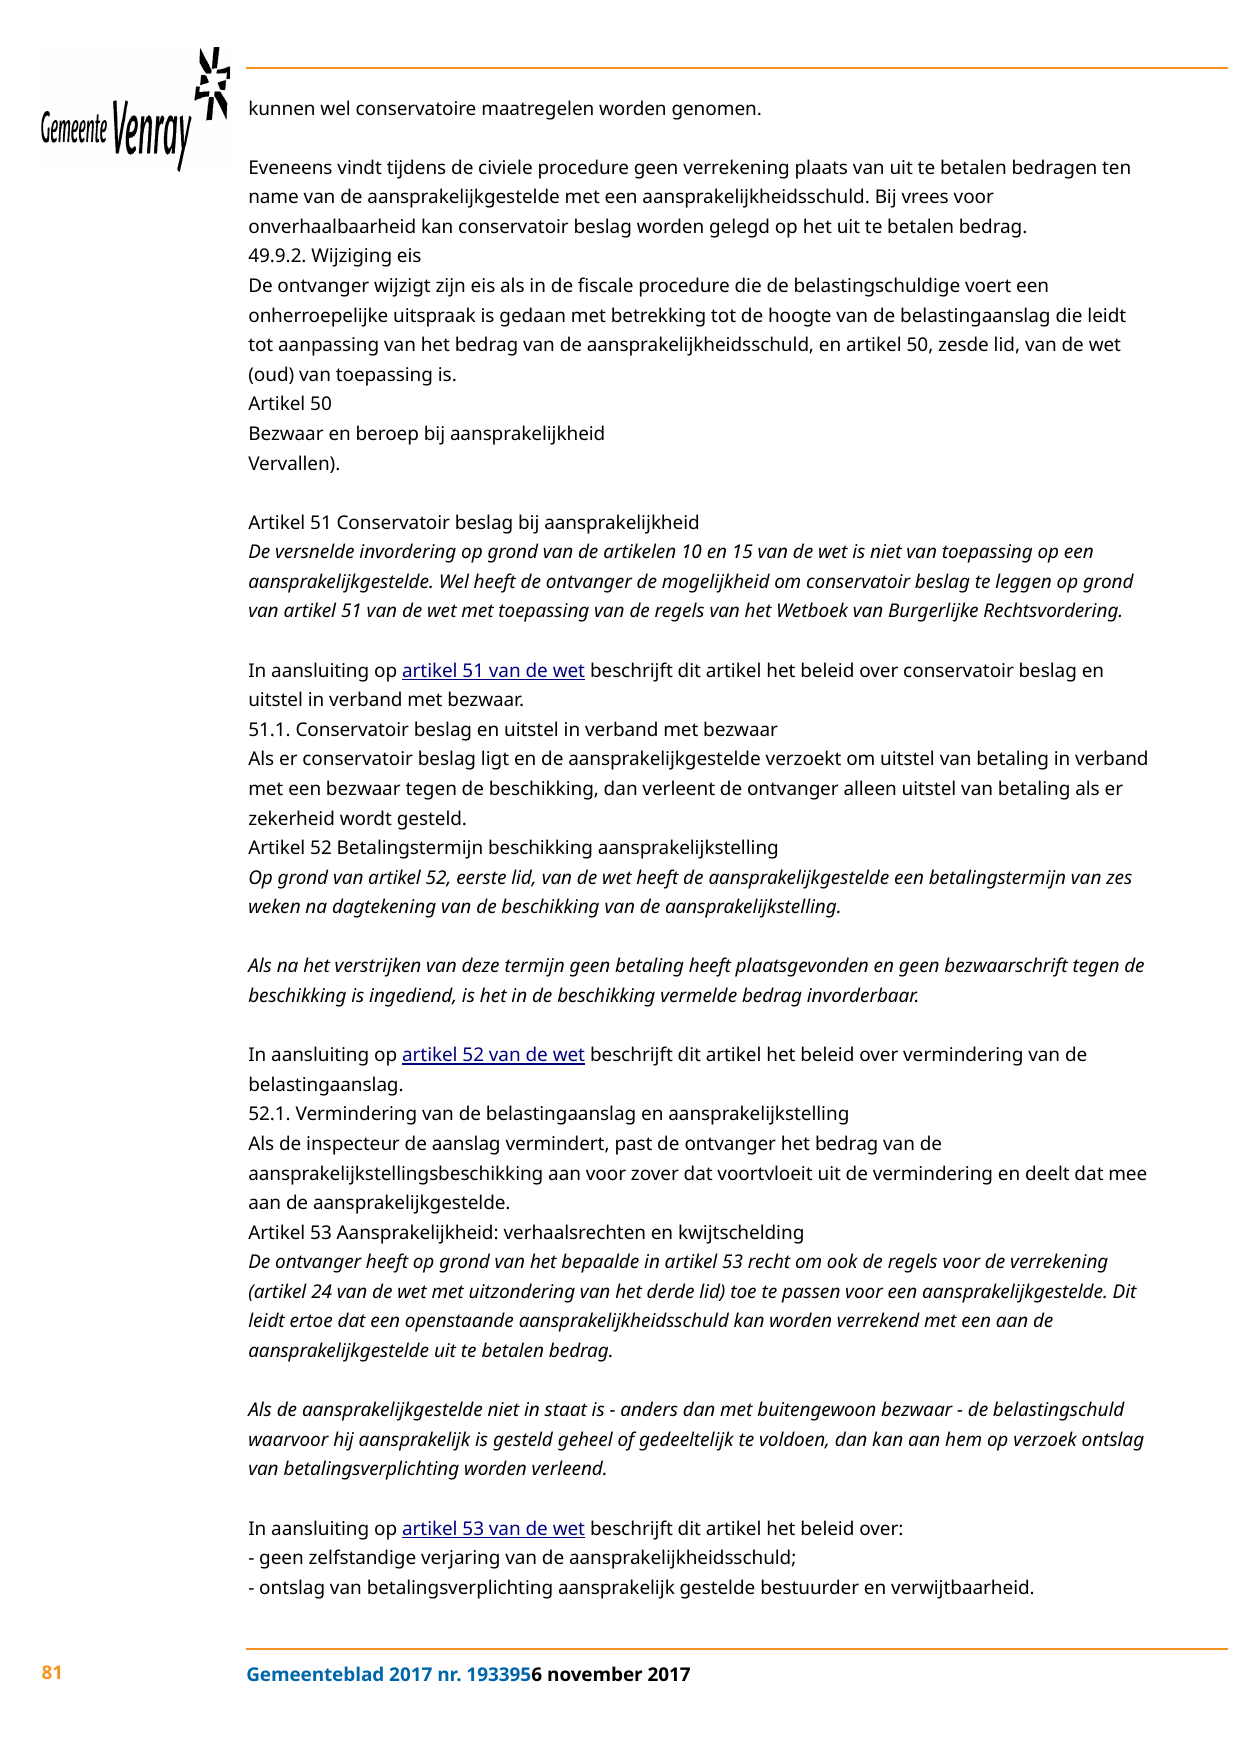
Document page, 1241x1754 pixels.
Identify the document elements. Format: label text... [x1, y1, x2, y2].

text 51.1. Conservatoir beslag en uitstel in verband met bezwaar [248, 716, 1152, 742]
text Als de inspecteur de aanslag vermindert, past de ontvanger het bedrag van de aansprakelijkstellingsbeschikking aan voor zover dat voortvloeit uit de vermindering en deelt dat mee aan de aansprakelijkgestelde. [248, 1130, 1152, 1215]
text 52.1. Vermindering van de belastingaanslag en aansprakelijkstelling [248, 1101, 1152, 1126]
text Artikel 51 Conservatoir beslag bij aansprakelijkheid [248, 509, 1152, 535]
text Artikel 52 Betalingstermijn beschikking aansprakelijkstelling [248, 834, 1152, 860]
text Artikel 53 Aansprakelijkheid: verhaalsrechten en kwijtschelding [248, 1219, 1152, 1245]
text Als er conservatoir beslag ligt en de aansprakelijkgestelde verzoekt om uitstel van betaling in verband met een bezwaar tegen de beschikking, dan verleent de ontvanger alleen uitstel van betaling als er zekerheid wordt gesteld. [248, 746, 1152, 831]
text Bezwaar en beroep bij aansprakelijkheid [248, 420, 1152, 446]
text kunnen wel conservatoire maatregelen worden genomen. [248, 95, 1152, 121]
text Eveneens vindt tijdens de civiele procedure geen verrekening plaats van uit te betalen bedragen ten name van de aansprakelijkgestelde met een aansprakelijkheidsschuld. Bij vrees voor onverhaalbaarheid kan conservatoir beslag worden gelegd op het uit te betalen bedrag. [248, 154, 1152, 239]
text Als na het verstrijken van deze termijn geen betaling heeft plaatsgevonden en geen bezwaarschrift tegen de beschikking is ingediend, is het in de beschikking vermelde bedrag invorderbaar. [248, 953, 1152, 1008]
text In aansluiting op artikel 51 van de wet beschrijft dit artikel het beleid over conservatoir beslag en uitstel in verband met bezwaar. [248, 657, 1152, 712]
text De versnelde invordering op grond van de artikelen 10 en 15 van de wet is niet van toepassing op een aansprakelijkgestelde. Wel heeft de ontvanger de mogelijkheid om conservatoir beslag te leggen op grond van artikel 51 van de wet met toepassing van de regels van het Wetboek van Burgerlijke Rechtsvordering. [248, 538, 1152, 623]
text In aansluiting op artikel 52 van de wet beschrijft dit artikel het beleid over vermindering van de belastingaanslag. [248, 1041, 1152, 1097]
picture [41, 47, 231, 172]
text - geen zelfstandige verjaring van de aansprakelijkheidsschuld; [248, 1544, 1152, 1570]
text Op grond van artikel 52, eerste lid, van de wet heeft de aansprakelijkgestelde een betalingstermijn van zes weken na dagtekening van de beschikking van de aansprakelijkstelling. [248, 864, 1152, 919]
text - ontslag van betalingsverplichting aansprakelijk gestelde bestuurder en verwijtbaarheid. [248, 1574, 1152, 1600]
text De ontvanger wijzigt zijn eis als in de fiscale procedure die de belastingschuldige voert een onherroepelijke uitspraak is gedaan met betrekking tot de hoogte van de belastingaanslag die leidt tot aanpassing van het bedrag van de aansprakelijkheidsschuld, en artikel 50, zesde lid, van de wet (oud) van toepassing is. [248, 272, 1152, 387]
text De ontvanger heeft op grond van het bepaalde in artikel 53 recht om ook de regels voor de verrekening (artikel 24 van de wet met uitzondering van het derde lid) toe te passen voor een aansprakelijkgestelde. Dit leidt ertoe dat een openstaande aansprakelijkheidsschuld kan worden verrekend met een aan de aansprakelijkgestelde uit te betalen bedrag. [248, 1248, 1152, 1363]
text In aansluiting op artikel 53 van de wet beschrijft dit artikel het beleid over: [248, 1515, 1152, 1541]
text Als de aansprakelijkgestelde niet in staat is - anders dan met buitengewoon bezwaar - de belastingschuld waarvoor hij aansprakelijk is gesteld geheel of gedeeltelijk te voldoen, dan kan aan hem op verzoek ontslag van betalingsverplichting worden verleend. [248, 1396, 1152, 1481]
text Artikel 50 [248, 391, 1152, 416]
text 49.9.2. Wijziging eis [248, 243, 1152, 268]
text Vervallen). [248, 450, 1152, 476]
